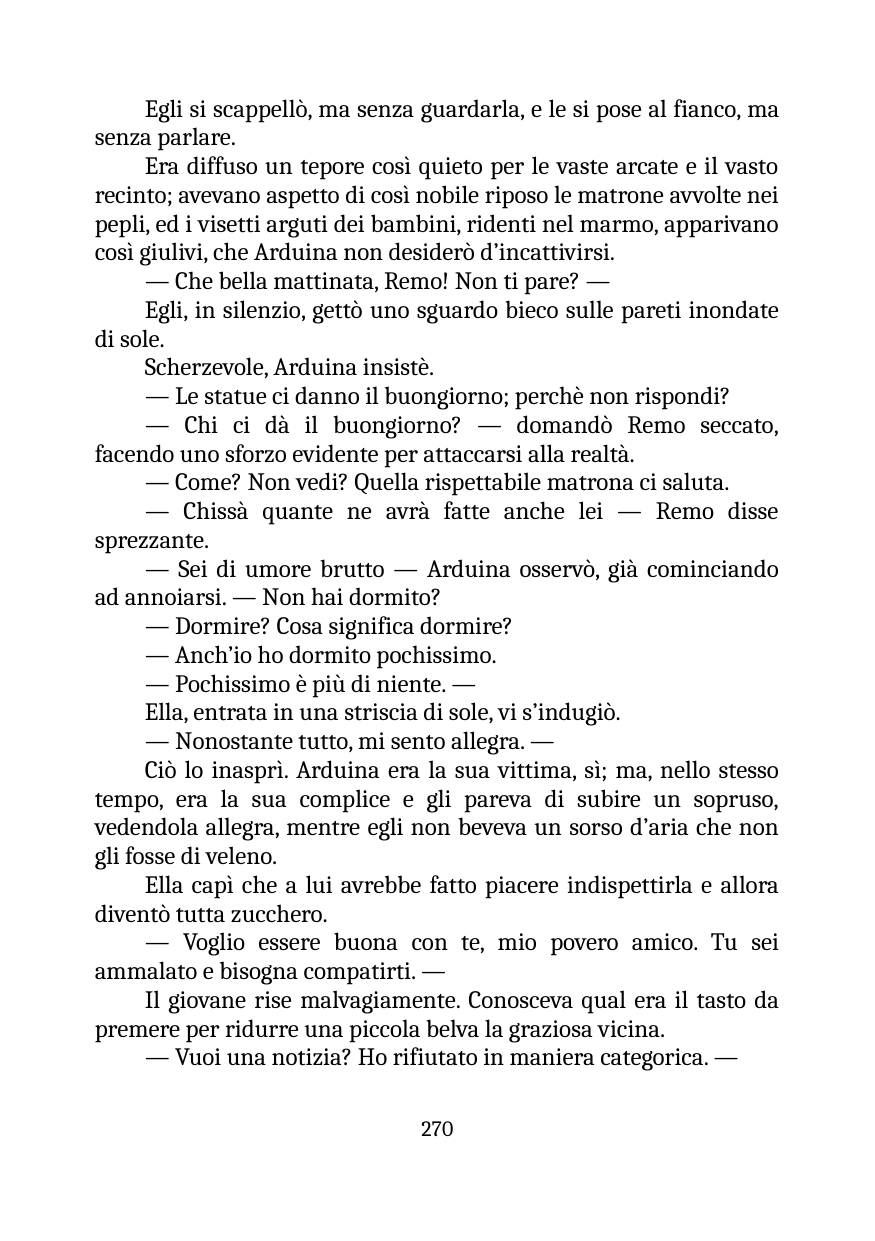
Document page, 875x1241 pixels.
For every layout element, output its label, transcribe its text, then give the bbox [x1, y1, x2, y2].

text — Nonostante tutto, mi sento allegra. — [94, 727, 779, 756]
text — Chi ci dà il buongiorno? — domandò Remo seccato, facendo uno sforzo evidente per attaccarsi alla realtà. [94, 411, 779, 468]
text Ella, entrata in una striscia di sole, vi s’indugiò. [94, 698, 779, 727]
text Ella capì che a lui avrebbe fatto piacere indispettirla e allora diventò tutta zucchero. [94, 871, 779, 928]
text — Voglio essere buona con te, mio povero amico. Tu sei ammalato e bisogna compatirti. — [94, 928, 779, 986]
text — Che bella mattinata, Remo! Non ti pare? — [94, 267, 779, 296]
text — Anch’io ho dormito pochissimo. [94, 641, 779, 669]
text — Le statue ci danno il buongiorno; perchè non rispondi? [94, 382, 779, 411]
text Ciò lo inasprì. Arduina era la sua vittima, sì; ma, nello stesso tempo, era la sua complice e gli pareva di subire un sopruso, vedendola allegra, mentre egli non beveva un sorso d’aria che non gli fosse di veleno. [94, 756, 779, 871]
text Egli, in silenzio, gettò uno sguardo bieco sulle pareti inondate di sole. [94, 296, 779, 353]
text — Vuoi una notizia? Ho rifiutato in maniera categorica. — [94, 1043, 779, 1072]
text — Pochissimo è più di niente. — [94, 669, 779, 698]
text — Come? Non vedi? Quella rispettabile matrona ci saluta. [94, 468, 779, 497]
text — Chissà quante ne avrà fatte anche lei — Remo disse sprezzante. [94, 497, 779, 554]
text Il giovane rise malvagiamente. Conosceva qual era il tasto da premere per ridurre una piccola belva la graziosa vicina. [94, 986, 779, 1043]
text Scherzevole, Arduina insistè. [94, 353, 779, 382]
text — Sei di umore brutto — Arduina osservò, già cominciando ad annoiarsi. — Non hai dormito? [94, 554, 779, 612]
text Era diffuso un tepore così quieto per le vaste arcate e il vasto recinto; avevano aspetto di così nobile riposo le matrone avvolte nei pepli, ed i visetti arguti dei bambini, ridenti nel marmo, apparivano così giulivi, che Arduina non desiderò d’incattivirsi. [94, 152, 779, 267]
text — Dormire? Cosa significa dormire? [94, 612, 779, 641]
text Egli si scappellò, ma senza guardarla, e le si pose al fianco, ma senza parlare. [94, 94, 779, 152]
